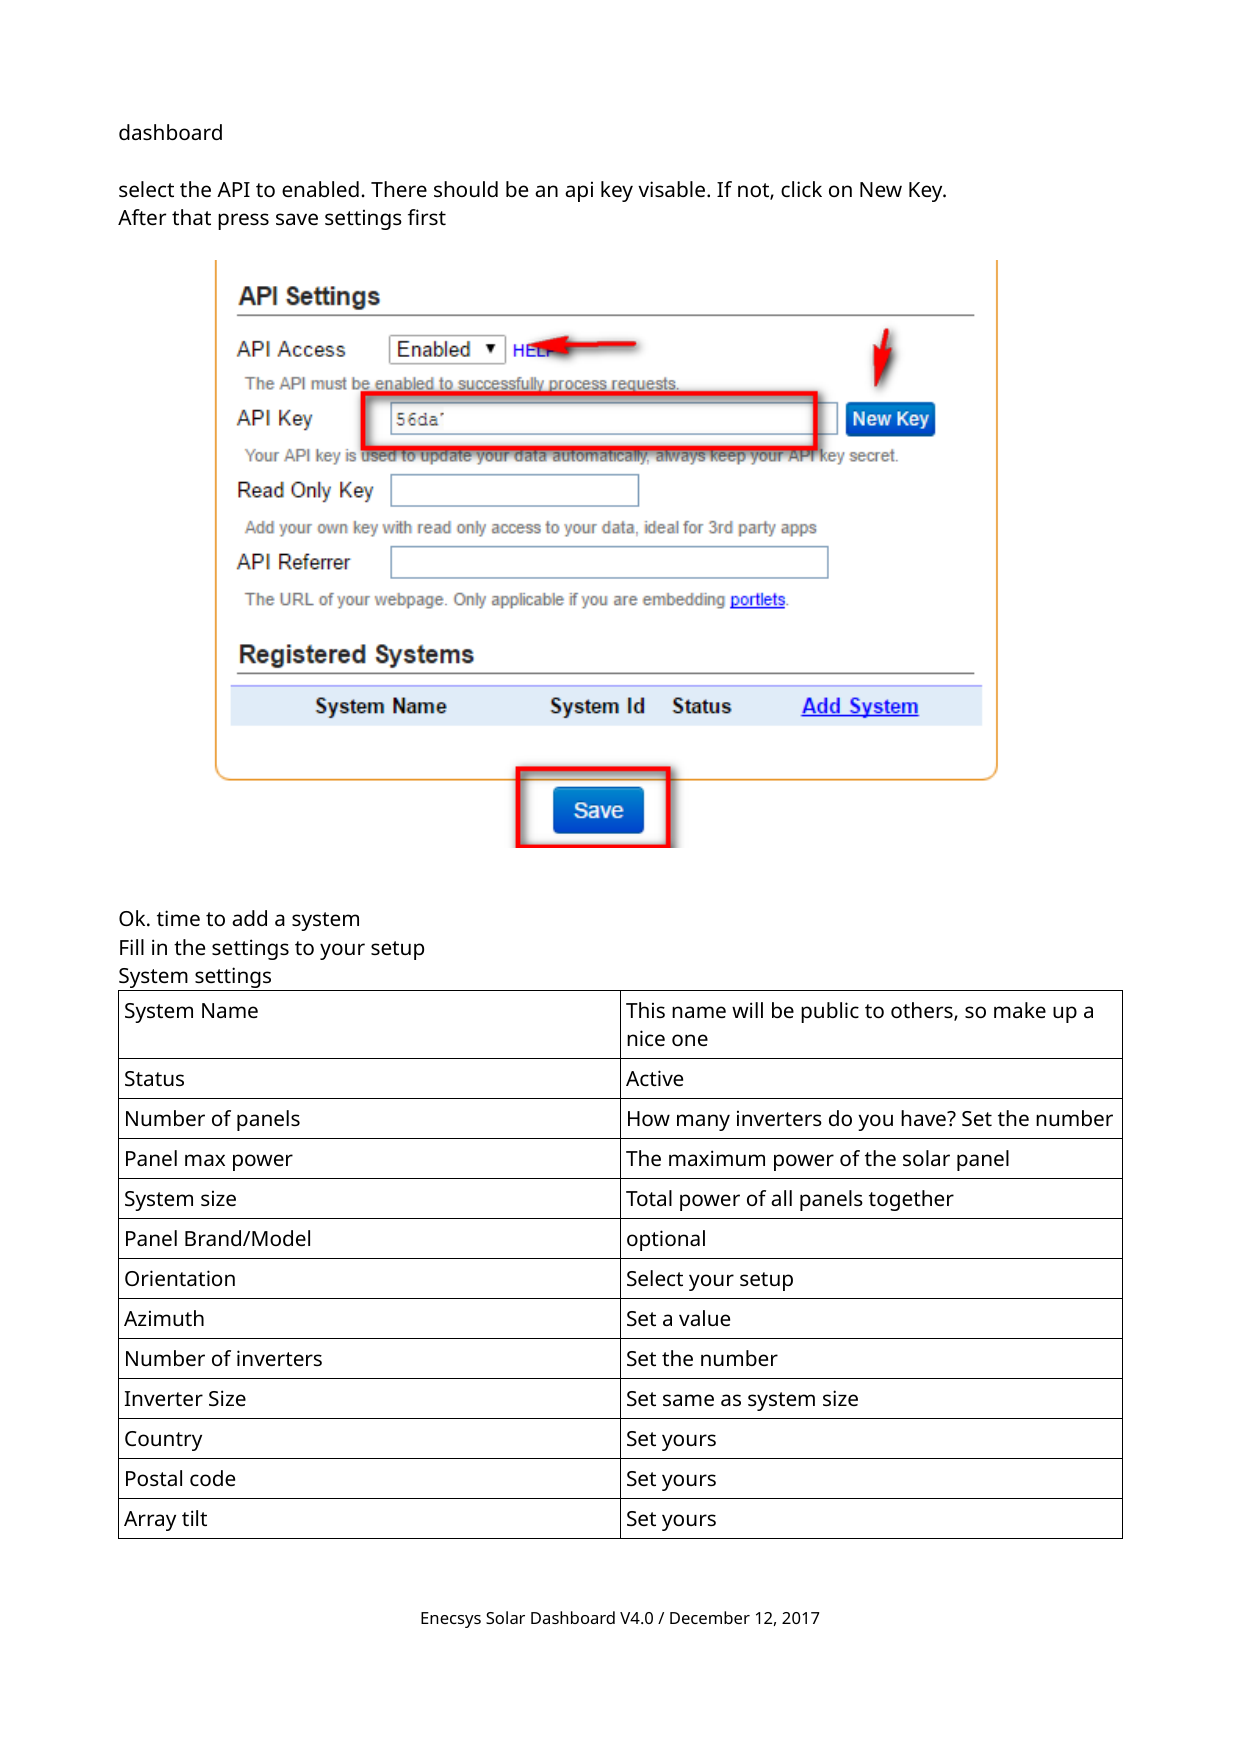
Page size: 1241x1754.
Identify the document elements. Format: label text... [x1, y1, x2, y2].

table_cell Number of panels [119, 1099, 620, 1138]
table_cell Set yours [621, 1419, 1122, 1458]
table_cell optional [621, 1219, 1122, 1258]
table_cell How many inverters do you have? Set the number [621, 1099, 1122, 1138]
table_cell Total power of all panels together [621, 1179, 1122, 1218]
table_cell Azimuth [119, 1299, 620, 1338]
text Ok. time to add a system [118, 904, 1122, 933]
table_cell Postal code [119, 1459, 620, 1498]
table_cell Inverter Size [119, 1379, 620, 1418]
text dashboard [118, 118, 1122, 147]
table_cell Number of inverters [119, 1339, 620, 1378]
table_cell Panel Brand/Model [119, 1219, 620, 1258]
table_cell Set the number [621, 1339, 1122, 1378]
text System settings [118, 961, 1122, 990]
table_cell Select your setup [621, 1259, 1122, 1298]
table_cell Set a value [621, 1299, 1122, 1338]
table_cell Active [621, 1059, 1122, 1098]
text Fill in the settings to your setup [118, 933, 1122, 961]
picture [196, 260, 1045, 848]
table_cell Status [119, 1059, 620, 1098]
table_cell Country [119, 1419, 620, 1458]
table_header System Name [119, 991, 620, 1058]
table_cell Array tilt [119, 1499, 620, 1538]
text select the API to enabled. There should be an api key visable. If not, click on New Key. [118, 175, 1122, 203]
table_cell Set yours [621, 1499, 1122, 1538]
table_cell System size [119, 1179, 620, 1218]
table_cell Panel max power [119, 1139, 620, 1178]
text After that press save settings first [118, 203, 1122, 232]
table_cell Set yours [621, 1459, 1122, 1498]
table_header This name will be public to others, so make up a nice one [621, 991, 1122, 1058]
table_cell Orientation [119, 1259, 620, 1298]
table_cell The maximum power of the solar panel [621, 1139, 1122, 1178]
table_cell Set same as system size [621, 1379, 1122, 1418]
